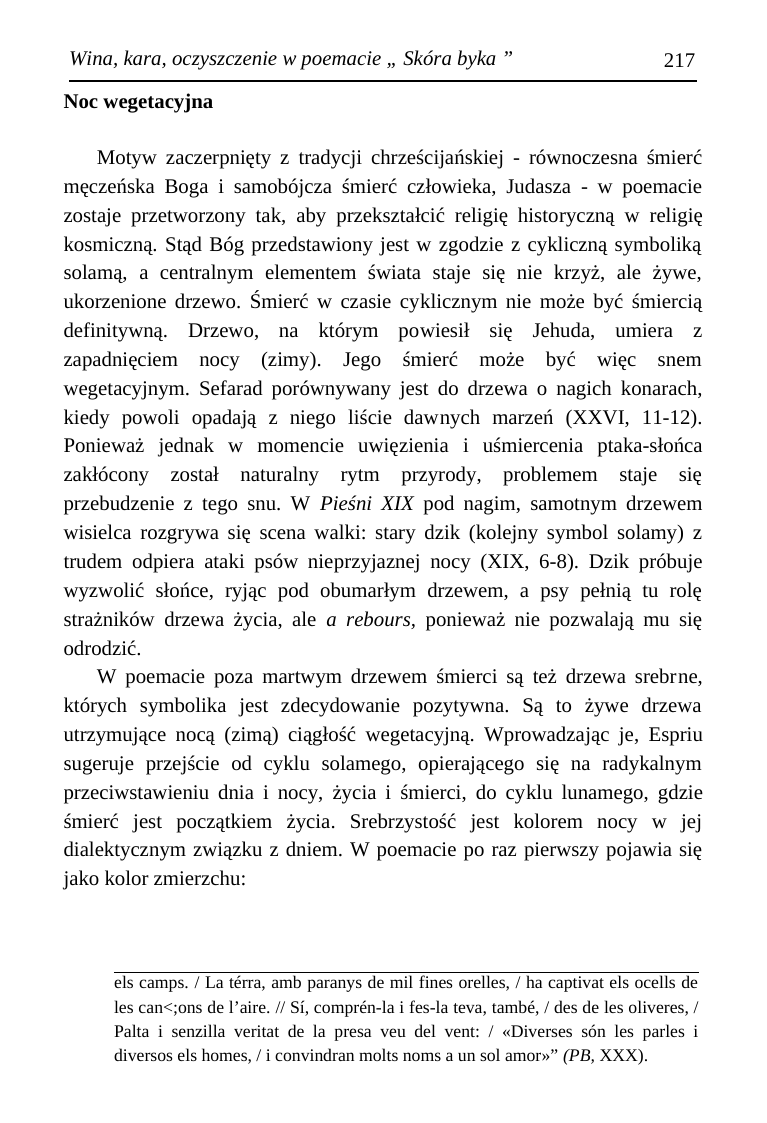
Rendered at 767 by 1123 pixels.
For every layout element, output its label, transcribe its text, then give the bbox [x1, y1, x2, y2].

text W poemacie poza martwym drzewem śmierci są też drzewa srebr­ne, których symbolika jest zdecydowanie pozytywna. Są to żywe drzewa utrzymujące nocą (zimą) ciągłość wegetacyjną. Wprowadza­jąc je, Espriu sugeruje przejście od cyklu solamego, opierającego się na radykalnym przeciwstawieniu dnia i nocy, życia i śmierci, do cy­klu lunamego, gdzie śmierć jest początkiem życia. Srebrzystość jest kolorem nocy w jej dialektycznym związku z dniem. W poemacie po raz pierwszy pojawia się jako kolor zmierzchu: [63, 664, 703, 890]
text 217 [659, 47, 699, 72]
text Wina, kara, oczyszczenie w poemacie „ Skóra byka ” [69, 46, 545, 70]
subtitle Noc wegetacyjna [63, 89, 703, 113]
text Motyw zaczerpnięty z tradycji chrześcijańskiej - równoczesna śmierć męczeńska Boga i samobójcza śmierć człowieka, Judasza - w poemacie zostaje przetworzony tak, aby przekształcić religię histo­ryczną w religię kosmiczną. Stąd Bóg przedstawiony jest w zgodzie z cykliczną symboliką solamą, a centralnym elementem świata staje się nie krzyż, ale żywe, ukorzenione drzewo. Śmierć w czasie cy­klicznym nie może być śmiercią definitywną. Drzewo, na którym po­wiesił się Jehuda, umiera z zapadnięciem nocy (zimy). Jego śmierć może być więc snem wegetacyjnym. Sefarad porównywany jest do drzewa o nagich konarach, kiedy powoli opadają z niego liście daw­nych marzeń (XXVI, 11-12). Ponieważ jednak w momencie uwię­zienia i uśmiercenia ptaka-słońca zakłócony został naturalny rytm przyrody, problemem staje się przebudzenie z tego snu. W Pieśni XIX pod nagim, samotnym drzewem wisielca rozgrywa się scena walki: stary dzik (kolejny symbol solamy) z trudem odpiera ataki psów nie­przyjaznej nocy (XIX, 6-8). Dzik próbuje wyzwolić słońce, ryjąc pod obumarłym drzewem, a psy pełnią tu rolę strażników drzewa życia, ale a rebours, ponieważ nie pozwalają mu się odrodzić. [63, 145, 703, 659]
text els camps. / La térra, amb paranys de mil fines orelles, / ha captivat els ocells de les can<;ons de l’aire. // Sí, comprén-la i fes-la teva, també, / des de les oliveres, / Palta i senzilla veritat de la presa veu del vent: / «Diverses són les parles i diversos els homes, / i convindran molts noms a un sol amor»” (PB, XXX). [114, 973, 699, 1066]
